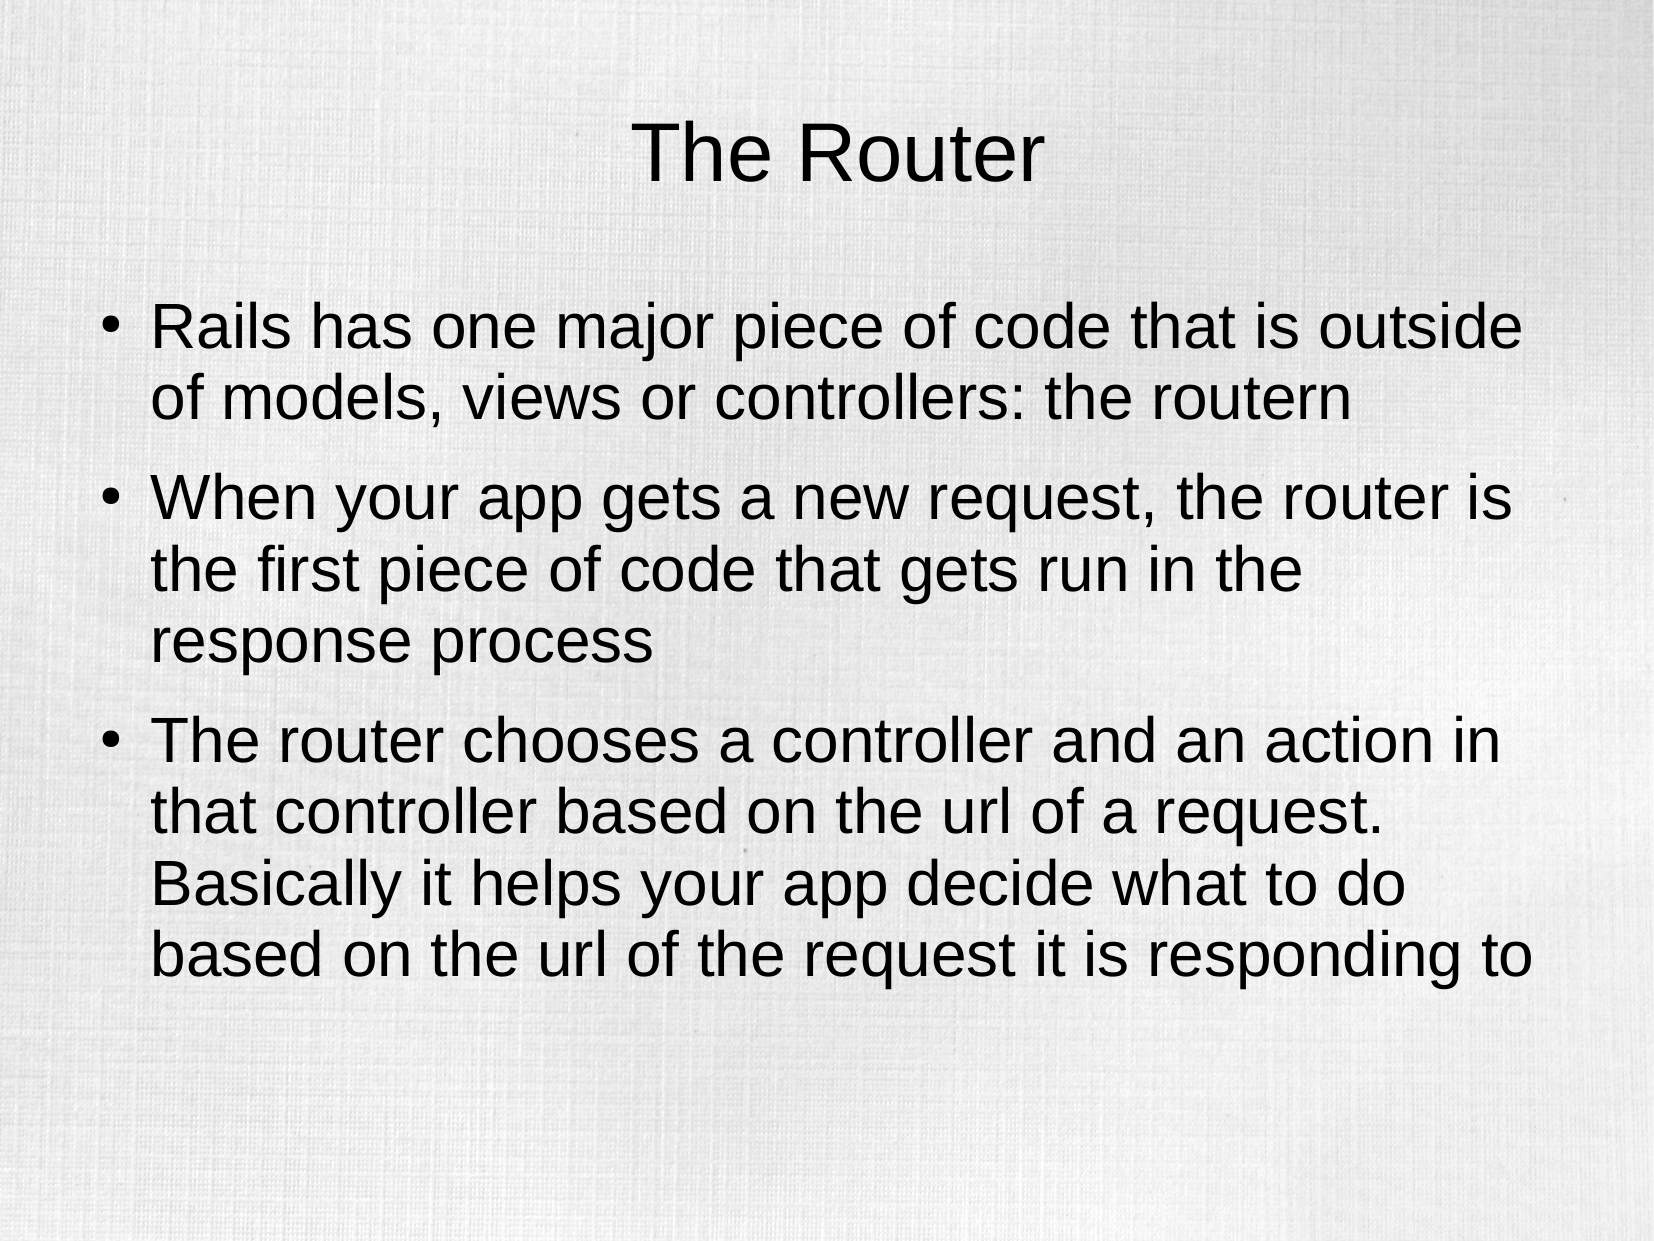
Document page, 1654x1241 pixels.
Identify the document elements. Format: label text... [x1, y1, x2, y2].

picture [0, 0, 1654, 1241]
title The Router [82, 49, 1571, 257]
list Rails has one major piece of code that is outside of models, views or controllers: the routern When your app gets a new request, the router is the first piece of code that gets run in the response process The router chooses a controller and an action in that controller based on the url of a request. Basically it helps your app decide what to do based on the url of the request it is responding to [82, 290, 1538, 1010]
